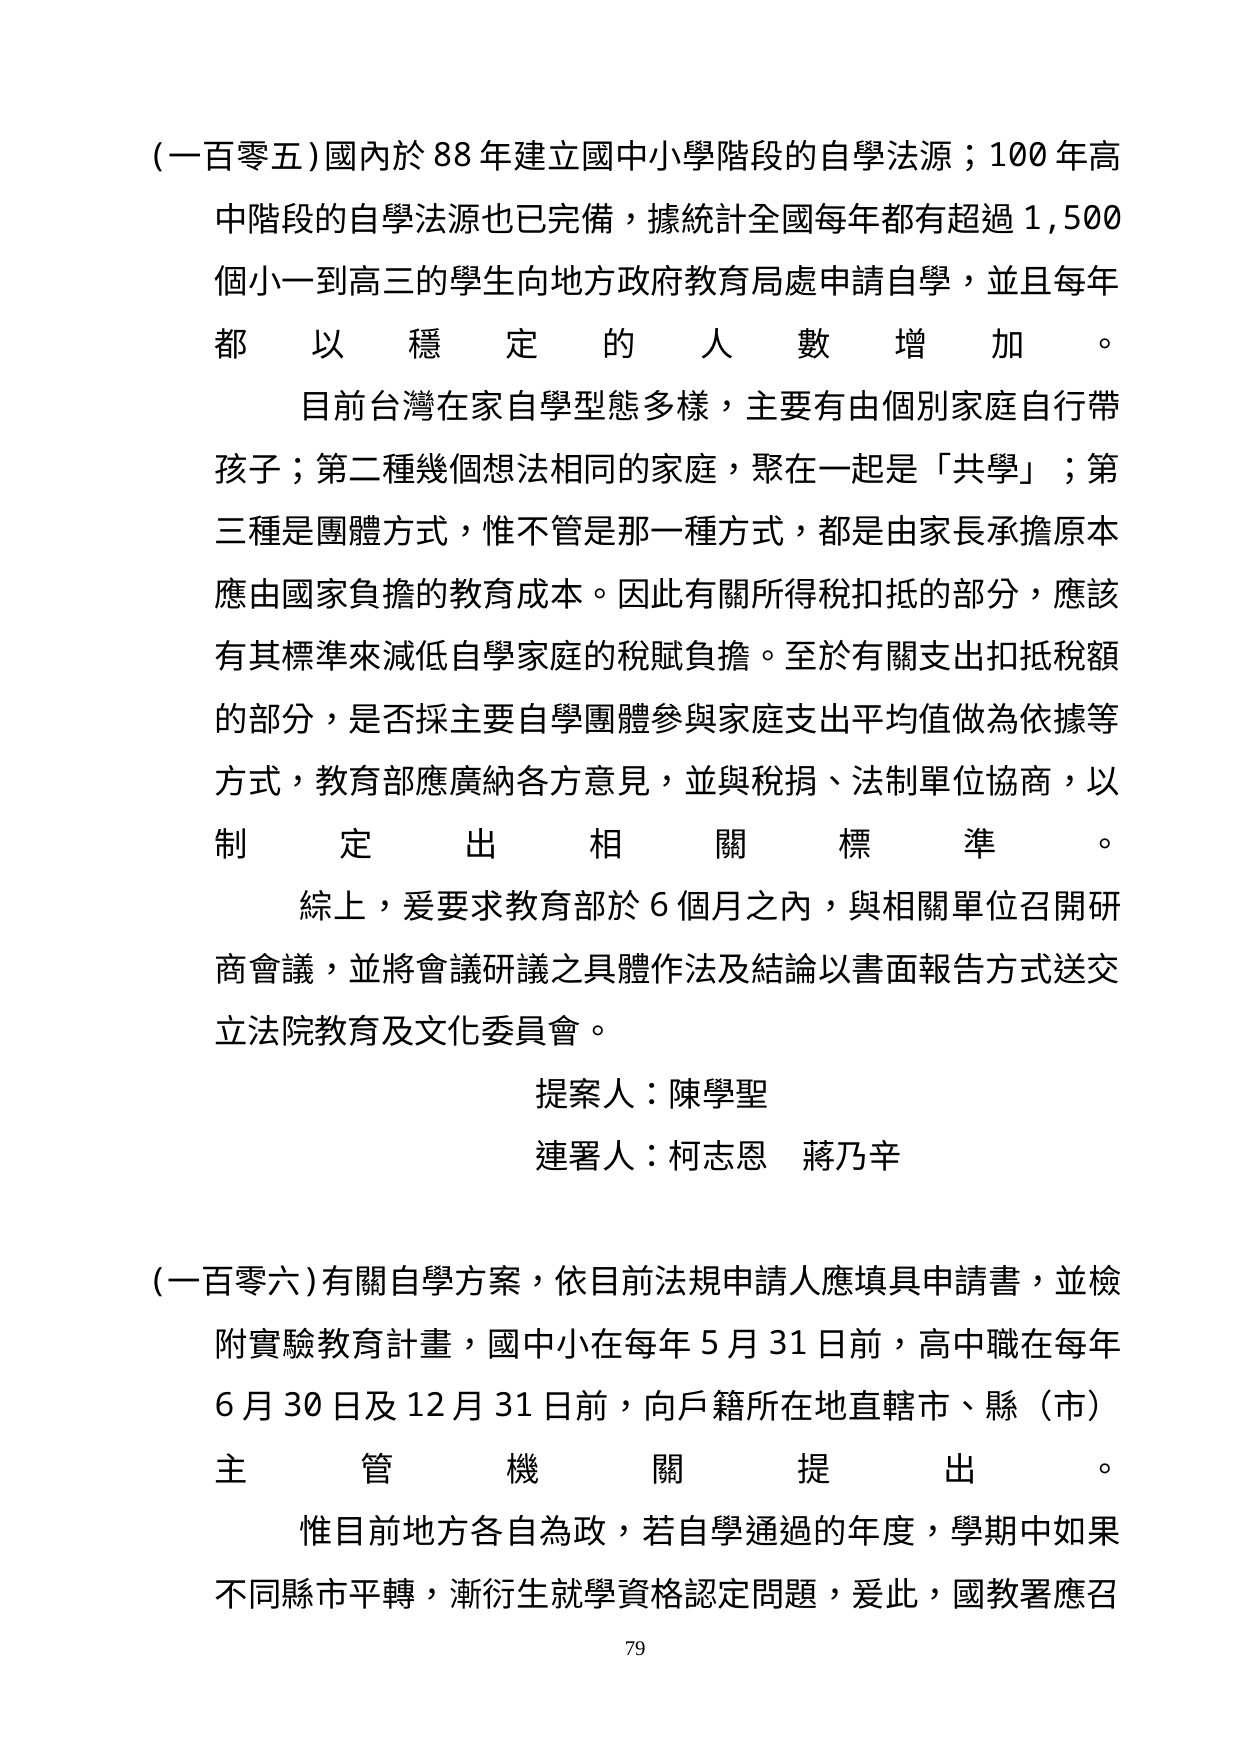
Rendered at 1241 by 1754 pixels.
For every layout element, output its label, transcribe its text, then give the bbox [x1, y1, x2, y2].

text 連署人：柯志恩 蔣乃辛 [295, 1112, 1122, 1175]
text 提案人：陳學聖 [295, 1050, 1122, 1112]
text (一百零六)有關自學方案，依目前法規申請人應填具申請書，並檢附實驗教育計畫，國中小在每年5月31日前，高中職在每年6月30日及12月31日前，向戶籍所在地直轄市、縣（市）主管機關提出。 惟目前地方各自為政，若自學通過的年度，學期中如果不同縣市平轉，漸衍生就學資格認定問題，爰此，國教署應召 [148, 1237, 1122, 1612]
text (一百零五)國內於88年建立國中小學階段的自學法源；100年高中階段的自學法源也已完備，據統計全國每年都有超過1,500個小一到高三的學生向地方政府教育局處申請自學，並且每年都以穩定的人數增加。 目前台灣在家自學型態多樣，主要有由個別家庭自行帶孩子；第二種幾個想法相同的家庭，聚在一起是「共學」；第三種是團體方式，惟不管是那一種方式，都是由家長承擔原本應由國家負擔的教育成本。因此有關所得稅扣抵的部分，應該有其標準來減低自學家庭的稅賦負擔。至於有關支出扣抵稅額的部分，是否採主要自學團體參與家庭支出平均值做為依據等方式，教育部應廣納各方意見，並與稅捐、法制單位協商，以制定出相關標準。 綜上，爰要求教育部於6個月之內，與相關單位召開研商會議，並將會議研議之具體作法及結論以書面報告方式送交立法院教育及文化委員會。 [148, 112, 1122, 1050]
